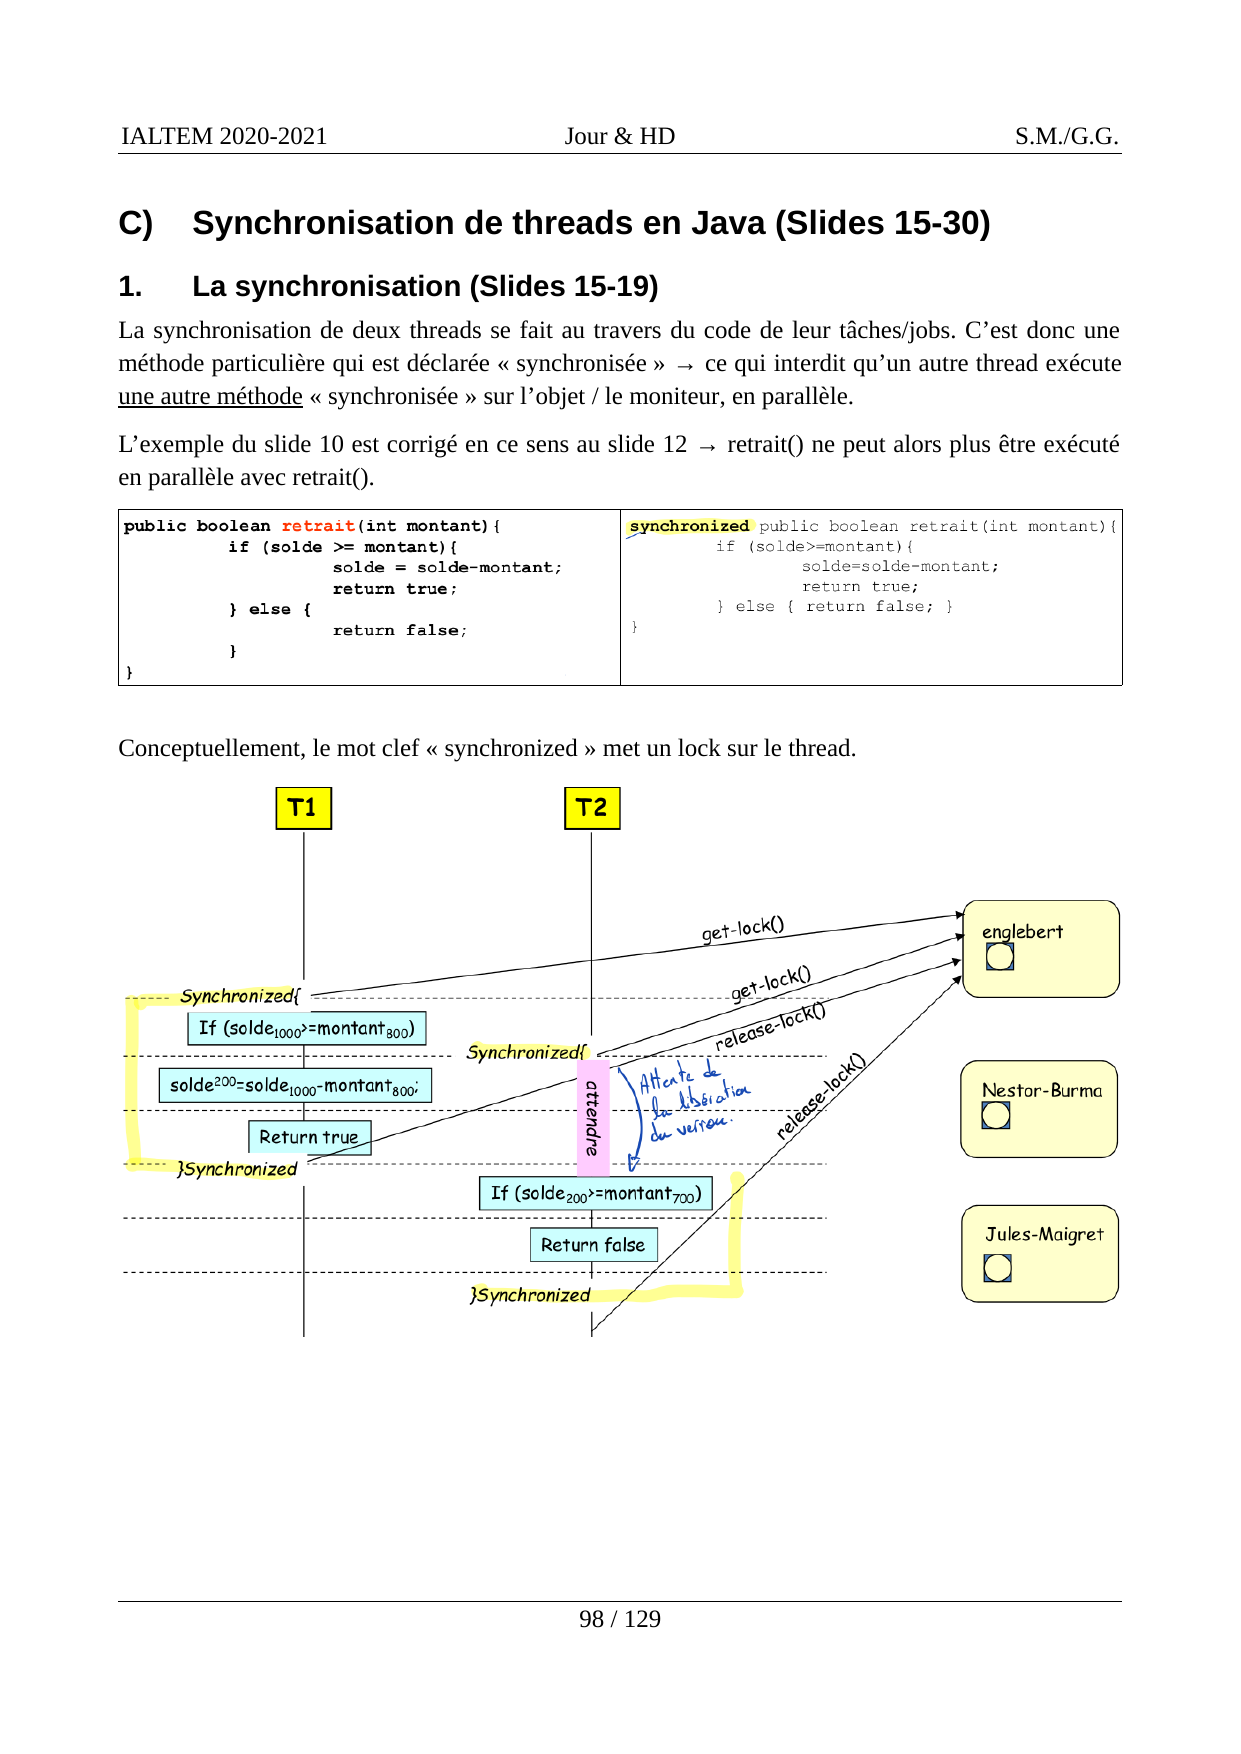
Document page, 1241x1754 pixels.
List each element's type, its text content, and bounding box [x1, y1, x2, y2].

picture [123, 515, 566, 680]
picture [625, 515, 1117, 633]
table_header [119, 510, 620, 685]
picture [118, 780, 1123, 1337]
subtitle Synchronisation de threads en Java (Slides 15-30) [118, 203, 1122, 242]
table_header [621, 510, 1122, 685]
text Conceptuellement, le mot clef « synchronized » met un lock sur le thread. [118, 733, 1122, 762]
subtitle La synchronisation (Slides 15-19) [118, 269, 1122, 303]
text L’exemple du slide 10 est corrigé en ce sens au slide 12 → retrait() ne peut alors plus être exécuté en parallèle avec retrait(). [118, 429, 1122, 491]
text La synchronisation de deux threads se fait au travers du code de leur tâches/jobs. C’est donc une méthode particulière qui est déclarée « synchronisée » → ce qui interdit qu’un autre thread exécute une autre méthode « synchronisée » sur l’objet / le moniteur, en parallèle. [118, 315, 1122, 410]
